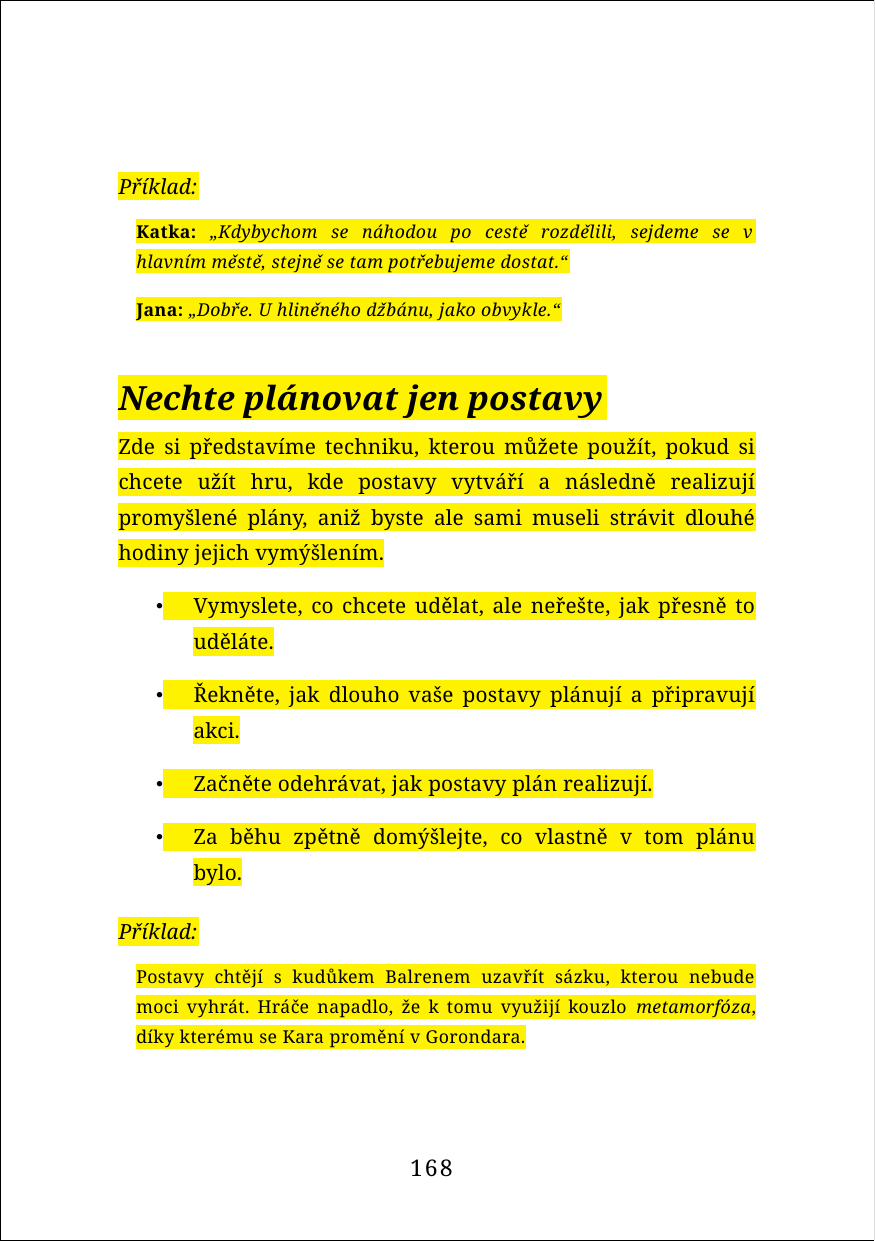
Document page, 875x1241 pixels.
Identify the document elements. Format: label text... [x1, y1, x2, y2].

text Příklad: [118, 172, 756, 200]
text Jana: „Dobře. U hliněného džbánu, jako obvykle.“ [136, 297, 756, 321]
text Zde si představíme techniku, kterou můžete použít, pokud si chcete užít hru, kde postavy vytváří a následně realizují promyšlené plány, aniž byste ale sami museli strávit dlouhé hodiny jejich vymýšlením. [118, 432, 756, 567]
text Příklad: [118, 917, 756, 946]
text Katka: „Kdybychom se náhodou po cestě rozdělili, sejdeme se v hlavním městě, stejně se tam potřebujeme dostat.“ [136, 219, 756, 273]
list Začněte odehrávat, jak postavy plán realizují. [156, 769, 756, 798]
list Vymyslete, co chcete udělat, ale neřešte, jak přesně to uděláte. [156, 592, 756, 656]
text Postavy chtějí s kudůkem Balrenem uzavřít sázku, kterou nebude moci vyhrát. Hráče napadlo, že k tomu využijí kouzlo metamorfóza, díky kterému se Kara promění v Gorondara. [136, 964, 756, 1049]
subtitle Nechte plánovat jen postavy [118, 375, 756, 420]
list Řekněte, jak dlouho vaše postavy plánují a připravují akci. [156, 680, 756, 744]
list Za běhu zpětně domýšlejte, co vlastně v tom plánu bylo. [156, 822, 756, 886]
